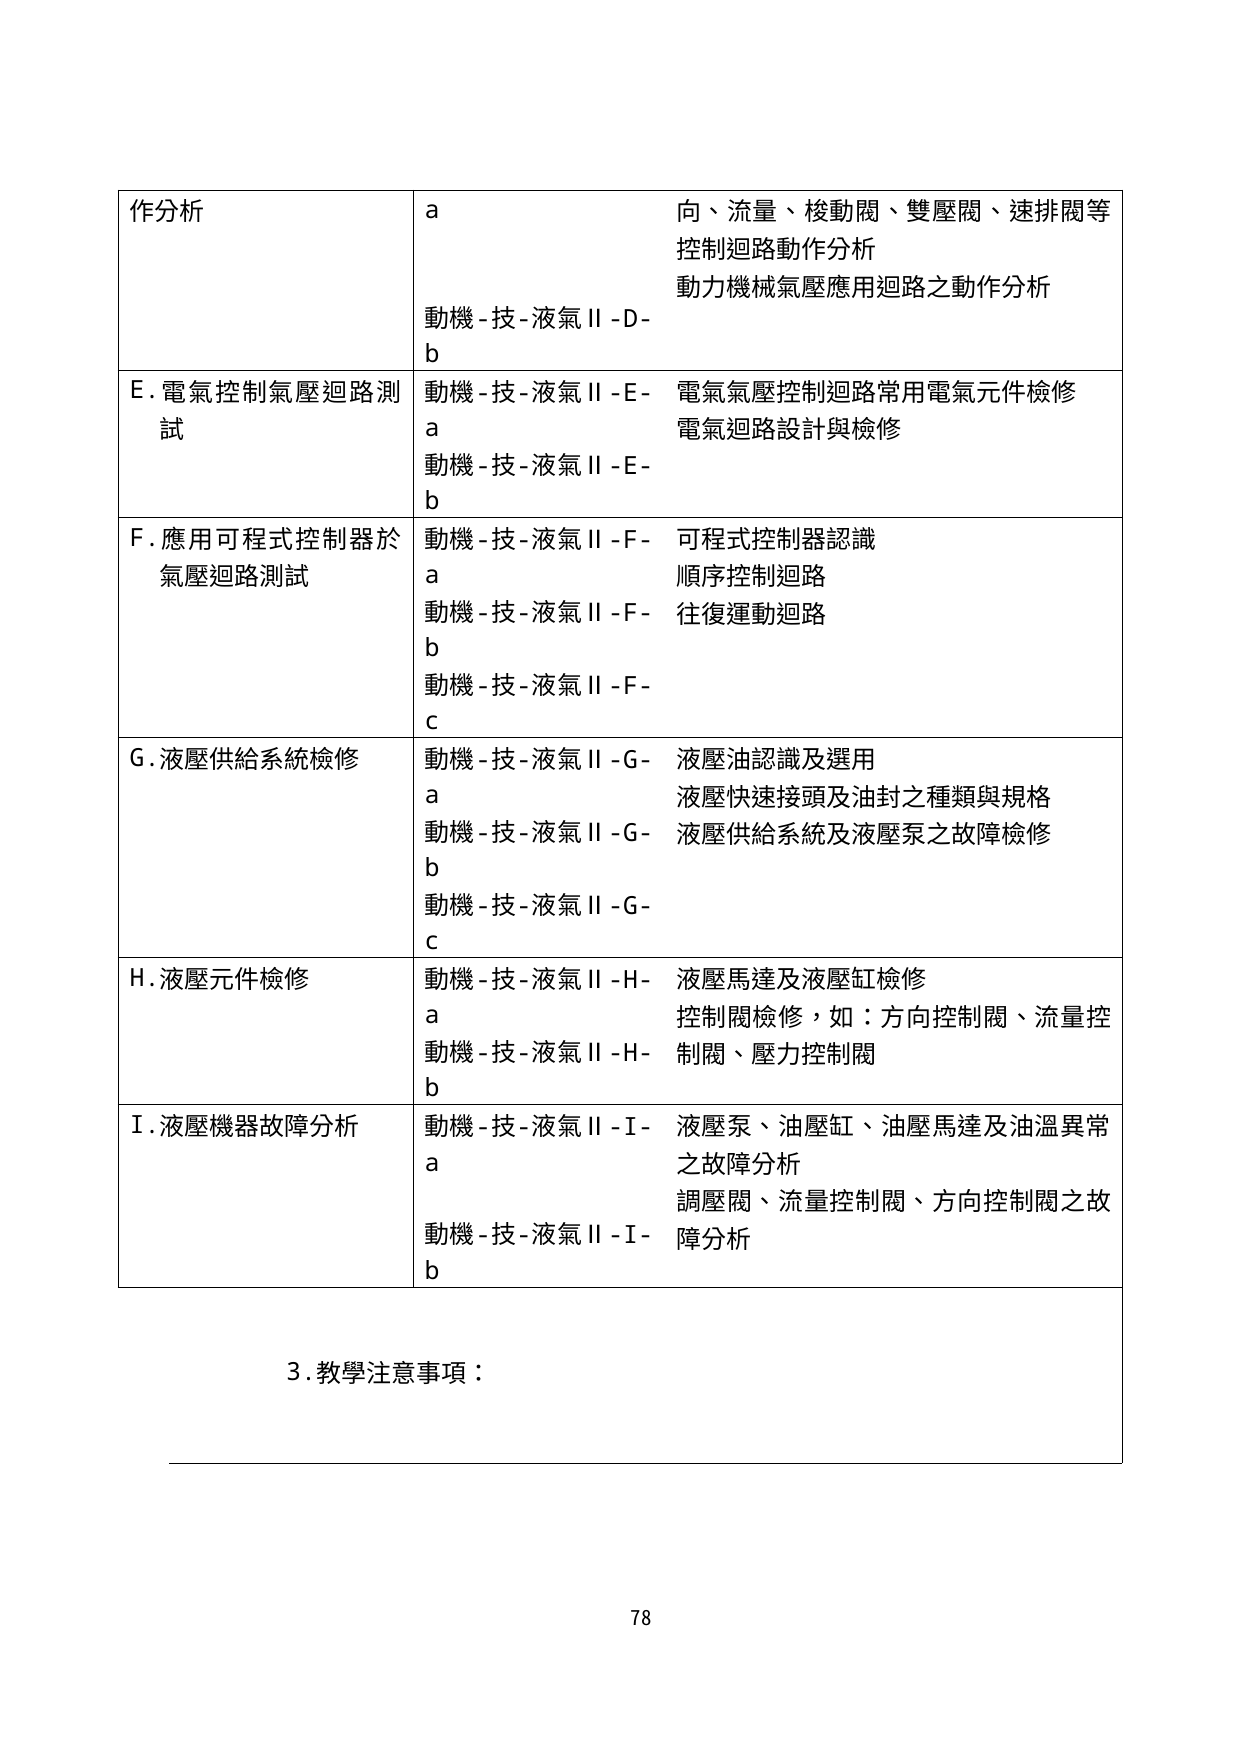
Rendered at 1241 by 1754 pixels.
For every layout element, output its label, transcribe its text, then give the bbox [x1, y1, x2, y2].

table_cell 液壓油認識及選用 液壓快速接頭及油封之種類與規格 液壓供給系統及液壓泵之故障檢修 [665, 738, 1122, 957]
table_cell 向、流量、梭動閥、雙壓閥、速排閥等控制迴路動作分析 動力機械氣壓應用迴路之動作分析 [665, 191, 1122, 370]
table_cell 動機-技-液氣Ⅱ-G-a 動機-技-液氣Ⅱ-G-b 動機-技-液氣Ⅱ-G-c [414, 738, 664, 957]
table_cell 動機-技-液氣Ⅱ-E-a 動機-技-液氣Ⅱ-E-b [414, 371, 664, 517]
table_cell G.液壓供給系統檢修 [119, 738, 413, 957]
table_cell 電氣氣壓控制迴路常用電氣元件檢修 電氣迴路設計與檢修 [665, 371, 1122, 517]
table_cell 動機-技-液氣Ⅱ-F-a 動機-技-液氣Ⅱ-F-b 動機-技-液氣Ⅱ-F-c [414, 518, 664, 737]
table_cell 動機-技-液氣Ⅱ-H-a 動機-技-液氣Ⅱ-H-b [414, 958, 664, 1104]
table_cell a 動機-技-液氣Ⅱ-D-b [414, 191, 664, 370]
text 3.教學注意事項： [168, 1288, 1122, 1463]
table_cell 液壓馬達及液壓缸檢修 控制閥檢修，如：方向控制閥、流量控制閥、壓力控制閥 [665, 958, 1122, 1104]
table_cell 可程式控制器認識 順序控制迴路 往復運動迴路 [665, 518, 1122, 737]
table_cell F.應用可程式控制器於氣壓迴路測試 [119, 518, 413, 737]
table_cell E.電氣控制氣壓迴路測試 [119, 371, 413, 517]
table_cell H.液壓元件檢修 [119, 958, 413, 1104]
table_cell I.液壓機器故障分析 [119, 1105, 413, 1287]
table_cell 液壓泵、油壓缸、油壓馬達及油溫異常之故障分析 調壓閥、流量控制閥、方向控制閥之故障分析 [665, 1105, 1122, 1287]
table_cell 作分析 [119, 191, 413, 370]
table_cell 動機-技-液氣Ⅱ-I-a 動機-技-液氣Ⅱ-I-b [414, 1105, 664, 1287]
